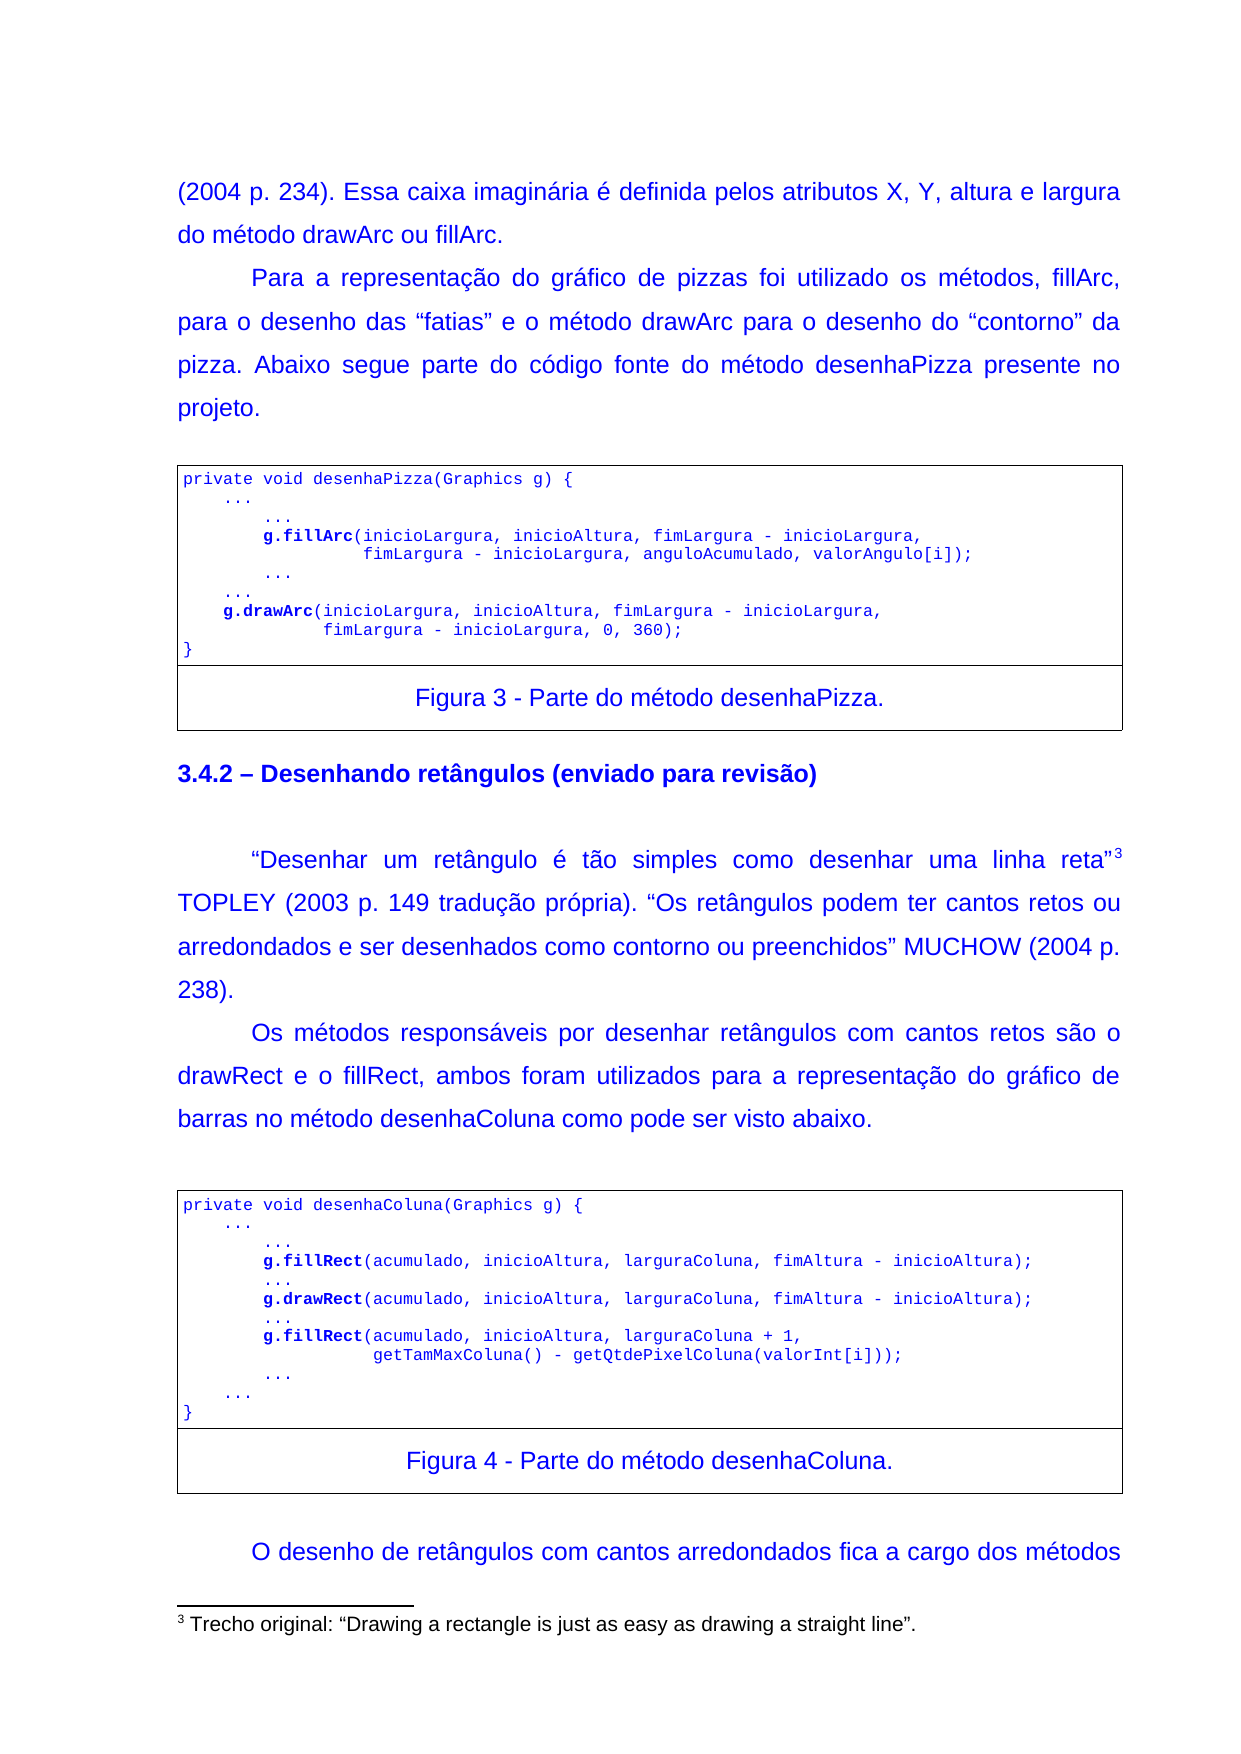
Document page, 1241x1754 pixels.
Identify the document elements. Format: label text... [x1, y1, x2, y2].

table_header private void desenhaColuna(Graphics g) { ... ... g.fillRect(acumulado, inicioAltura, larguraColuna, fimAltura - inicioAltura); ... g.drawRect(acumulado, inicioAltura, larguraColuna, fimAltura - inicioAltura); ... g.fillRect(acumulado, inicioAltura, larguraColuna + 1, getTamMaxColuna() - getQtdePixelColuna(valorInt[i])); ... ... } [178, 1191, 1122, 1428]
table_header private void desenhaPizza(Graphics g) { ... ... g.fillArc(inicioLargura, inicioAltura, fimLargura - inicioLargura, fimLargura - inicioLargura, anguloAcumulado, valorAngulo[i]); ... ... g.drawArc(inicioLargura, inicioAltura, fimLargura - inicioLargura, fimLargura - inicioLargura, 0, 360); } [178, 466, 1122, 665]
text Trecho original: “Drawing a rectangle is just as easy as drawing a straight line”. [177, 1612, 1122, 1636]
text O desenho de retângulos com cantos arredondados fica a cargo dos métodos [177, 1537, 1122, 1565]
text “Desenhar um retângulo é tão simples como desenhar uma linha reta” TOPLEY (2003 p. 149 tradução própria). “Os retângulos podem ter cantos retos ou arredondados e ser desenhados como contorno ou preenchidos” MUCHOW (2004 p. 238). [177, 845, 1122, 1003]
table_cell Figura 4 - Parte do método desenhaColuna. [178, 1429, 1122, 1493]
table_cell Figura 3 - Parte do método desenhaPizza. [178, 666, 1122, 730]
text Para a representação do gráfico de pizzas foi utilizado os métodos, fillArc, para o desenho das “fatias” e o método drawArc para o desenho do “contorno” da pizza. Abaixo segue parte do código fonte do método desenhaPizza presente no projeto. [177, 263, 1122, 422]
text (2004 p. 234). Essa caixa imaginária é definida pelos atributos X, Y, altura e largura do método drawArc ou fillArc. [177, 177, 1122, 249]
text Os métodos responsáveis por desenhar retângulos com cantos retos são o drawRect e o fillRect, ambos foram utilizados para a representação do gráfico de barras no método desenhaColuna como pode ser visto abaixo. [177, 1018, 1122, 1133]
subtitle 3.4.2 – Desenhando retângulos (enviado para revisão) [177, 759, 1122, 788]
